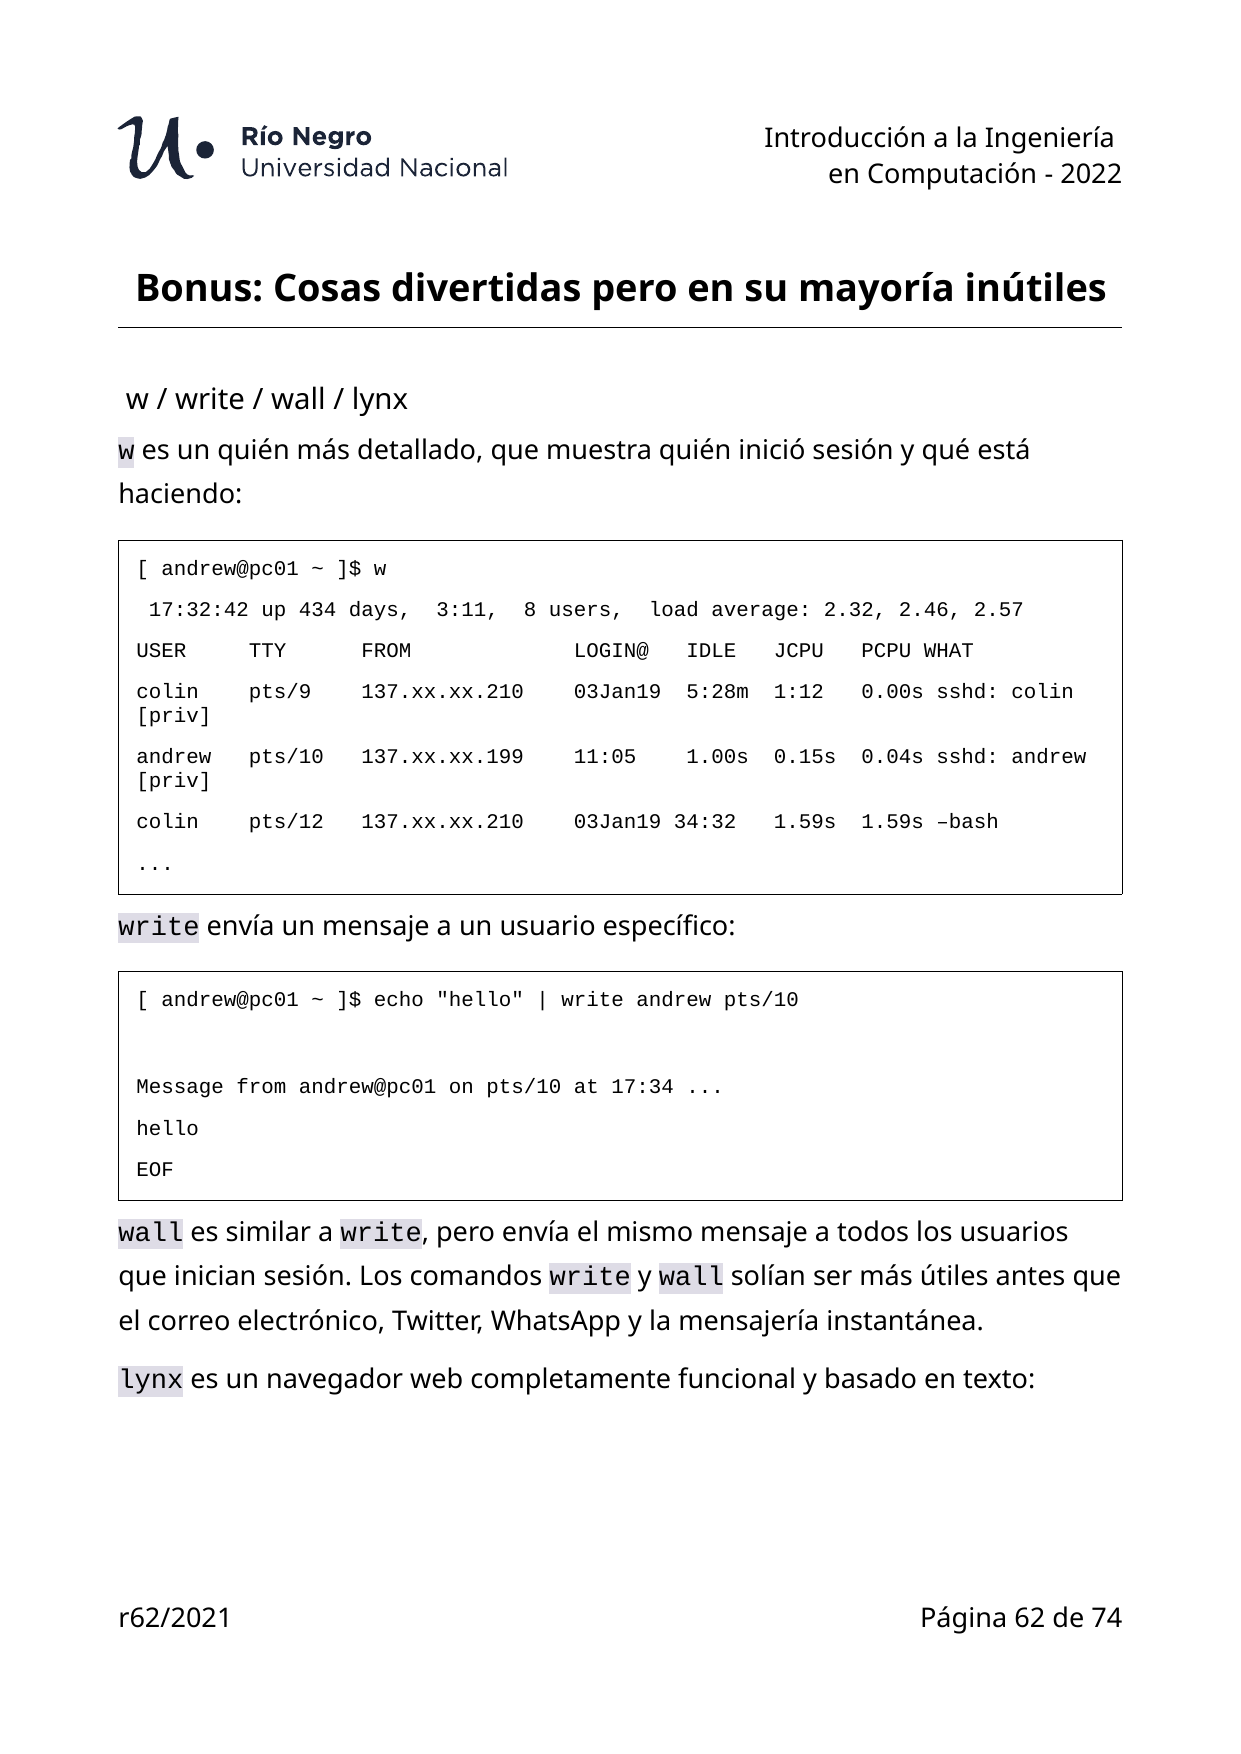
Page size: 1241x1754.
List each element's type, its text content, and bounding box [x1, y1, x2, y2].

text colin pts/12 137.xx.xx.210 03Jan19 34:32 1.59s 1.59s –bash [119, 794, 1122, 835]
text wall es similar a write, pero envía el mismo mensaje a todos los usuarios que inician sesión. Los comandos write y wall solían ser más útiles antes que el correo electrónico, Twitter, WhatsApp y la mensajería instantánea. [118, 1212, 1122, 1338]
text 17:32:42 up 434 days, 3:11, 8 users, load average: 2.32, 2.46, 2.57 [119, 581, 1122, 622]
text hello [119, 1100, 1122, 1141]
text Message from andrew@pc01 on pts/10 at 17:34 ... [119, 1059, 1122, 1100]
text ... [119, 835, 1122, 894]
text [ andrew@pc01 ~ ]$ w [119, 541, 1122, 581]
text USER TTY FROM LOGIN@ IDLE JCPU PCPU WHAT [119, 622, 1122, 664]
subtitle Bonus: Cosas divertidas pero en su mayoría inútiles [118, 246, 1122, 327]
text colin pts/9 137.xx.xx.210 03Jan19 5:28m 1:12 0.00s sshd: colin [priv] [119, 664, 1122, 729]
text EOF [119, 1141, 1122, 1200]
text [ andrew@pc01 ~ ]$ echo "hello" | write andrew pts/10 [119, 972, 1122, 1013]
text andrew pts/10 137.xx.xx.199 11:05 1.00s 0.15s 0.04s sshd: andrew [priv] [119, 729, 1122, 794]
text w es un quién más detallado, que muestra quién inició sesión y qué está haciendo: [118, 431, 1122, 512]
text lynx es un navegador web completamente funcional y basado en texto: [118, 1360, 1122, 1397]
text write envía un mensaje a un usuario específico: [118, 906, 1122, 943]
subtitle w / write / wall / lynx [118, 378, 1122, 418]
